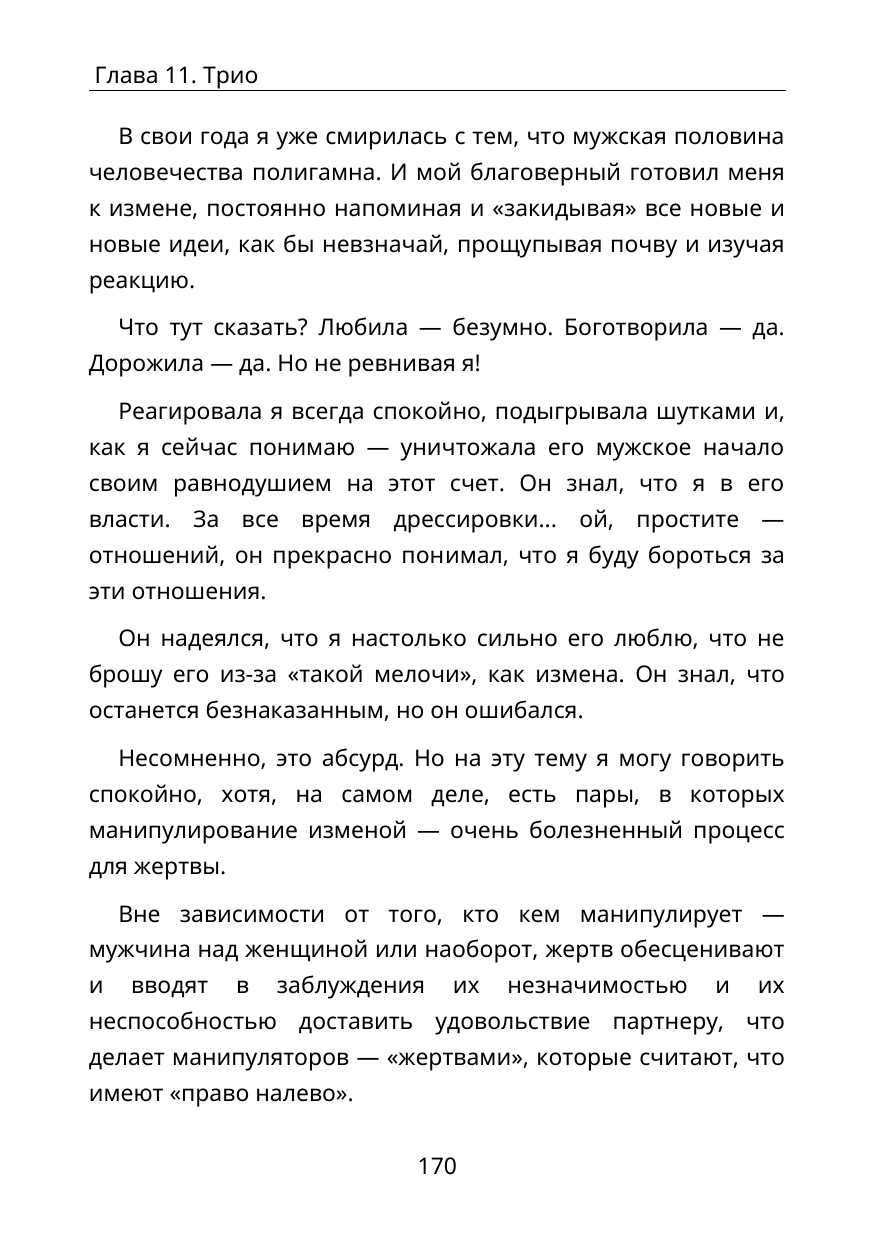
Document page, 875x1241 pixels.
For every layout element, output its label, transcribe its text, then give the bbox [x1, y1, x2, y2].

text Вне зависимости от того, кто кем манипулирует — мужчина над женщиной или наоборот, жертв обесценивают и вводят в заблуждения их незначимостью и их неспособностью доставить удовольствие партнеру, что делает манипуляторов — «жертвами», которые считают, что имеют «право налево». [88, 897, 786, 1108]
text Что тут сказать? Любила — безумно. Боготворила — да. Дорожила — да. Но не ревнивая я! [88, 311, 786, 378]
text Несомненно, это абсурд. Но на эту тему я могу говорить спокойно, хотя, на самом деле, есть пары, в которых манипулирование изменой — очень болезненный процесс для жертвы. [88, 742, 786, 881]
text В свои года я уже смирилась с тем, что мужская половина человечества полигамна. И мой благоверный готовил меня к измене, постоянно напоминая и «закидывая» все новые и новые идеи, как бы невзначай, прощупывая почву и изучая реакцию. [88, 120, 786, 295]
text Реагировала я всегда спокойно, подыгрывала шутками и, как я сейчас понимаю — уничтожала его мужское начало своим равнодушием на этот счет. Он знал, что я в его власти. За все время дрессировки... ой, простите — отношений, он прекрасно понимал, что я буду бороться за эти отношения. [88, 395, 786, 606]
text Он надеялся, что я настолько сильно его люблю, что не брошу его из-за «такой мелочи», как измена. Он знал, что останется безнаказанным, но он ошибался. [88, 622, 786, 726]
